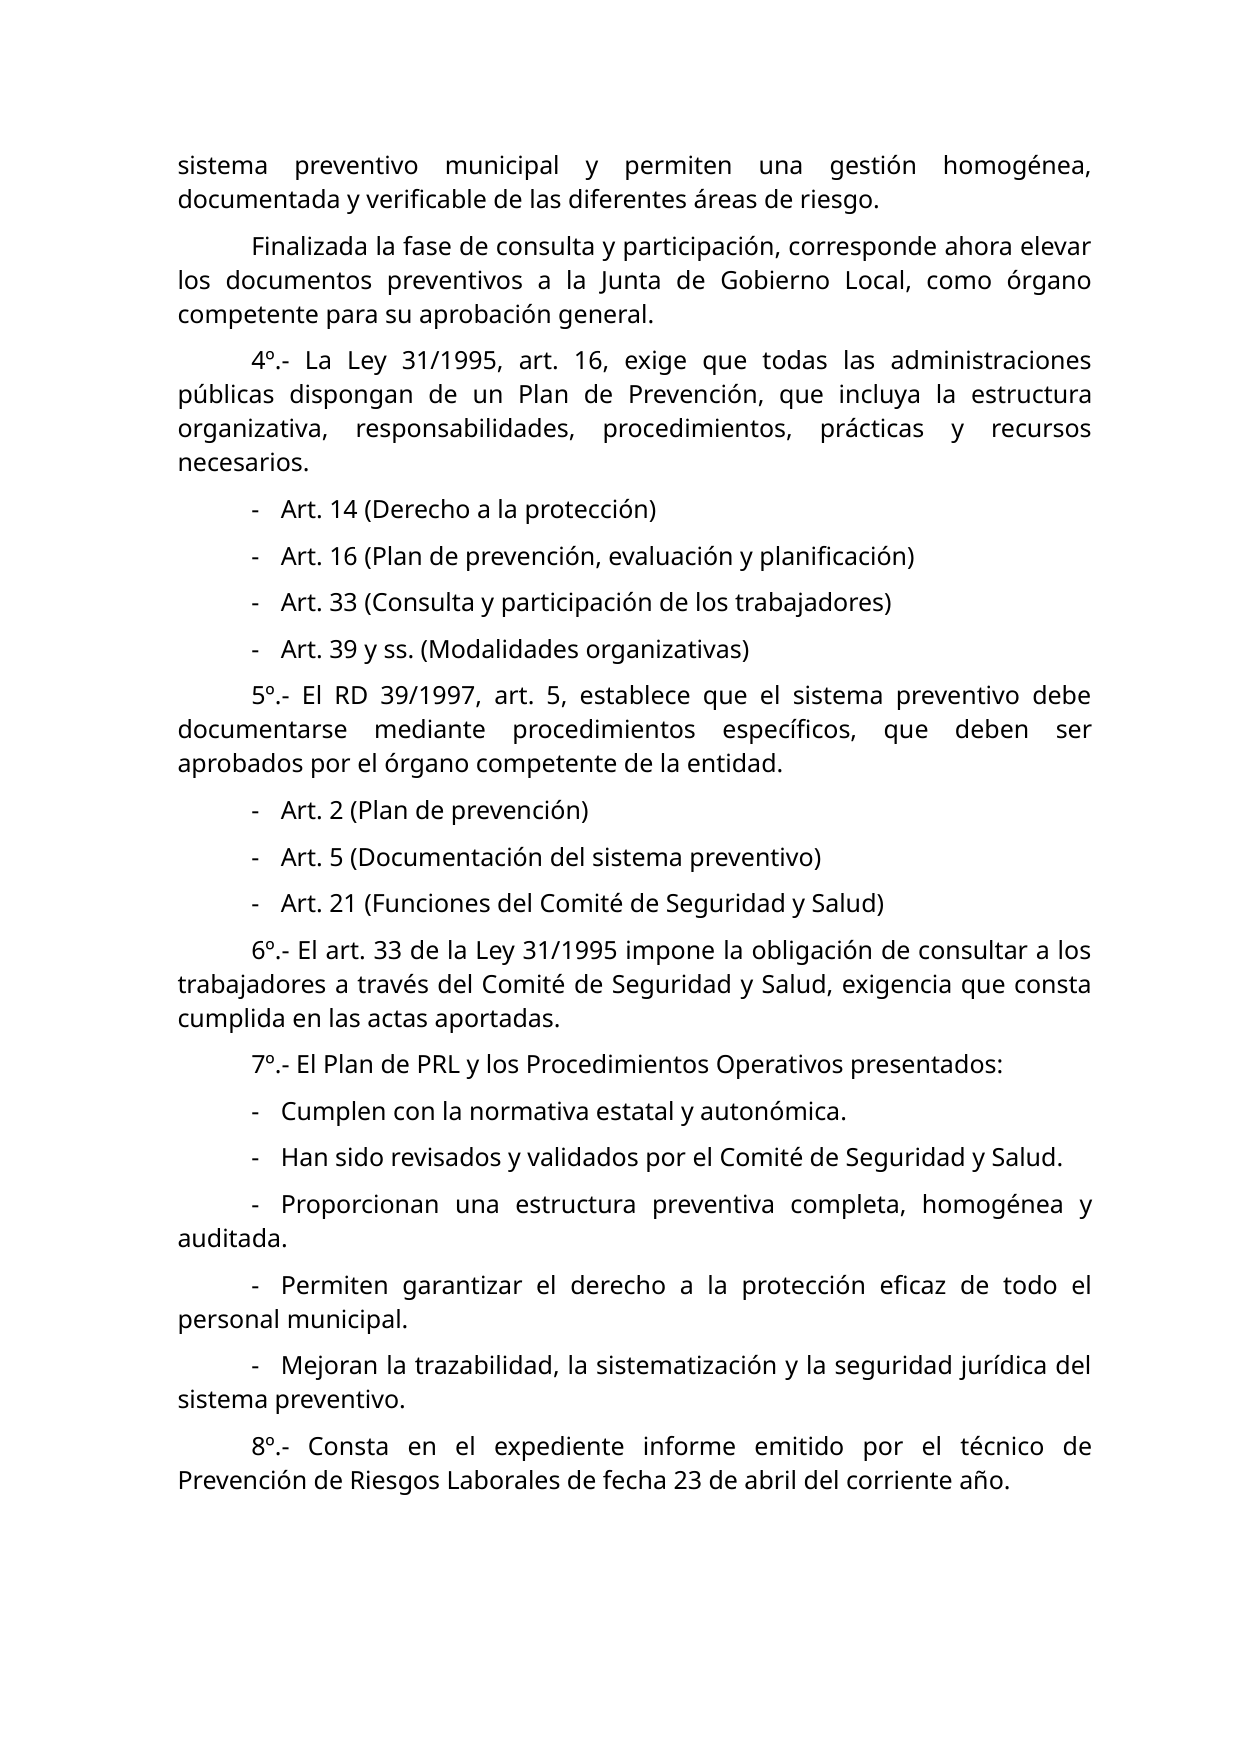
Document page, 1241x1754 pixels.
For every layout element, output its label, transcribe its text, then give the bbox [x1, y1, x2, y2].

list Art. 14 (Derecho a la protección) [177, 492, 1093, 526]
list Art. 16 (Plan de prevención, evaluación y planificación) [177, 538, 1093, 572]
list Art. 39 y ss. (Modalidades organizativas) [177, 631, 1093, 665]
list Permiten garantizar el derecho a la protección eficaz de todo el personal municipal. [177, 1267, 1093, 1335]
text 5º.- El RD 39/1997, art. 5, establece que el sistema preventivo debe documentarse mediante procedimientos específicos, que deben ser aprobados por el órgano competente de la entidad. [177, 678, 1093, 780]
list Art. 33 (Consulta y participación de los trabajadores) [177, 585, 1093, 619]
list Cumplen con la normativa estatal y autonómica. [177, 1093, 1093, 1128]
text 4º.- La Ley 31/1995, art. 16, exige que todas las administraciones públicas dispongan de un Plan de Prevención, que incluya la estructura organizativa, responsabilidades, procedimientos, prácticas y recursos necesarios. [177, 343, 1093, 479]
list Art. 5 (Documentación del sistema preventivo) [177, 839, 1093, 873]
list Proporcionan una estructura preventiva completa, homogénea y auditada. [177, 1187, 1093, 1255]
text sistema preventivo municipal y permiten una gestión homogénea, documentada y verificable de las diferentes áreas de riesgo. [177, 148, 1093, 216]
text 6º.- El art. 33 de la Ley 31/1995 impone la obligación de consultar a los trabajadores a través del Comité de Seguridad y Salud, exigencia que consta cumplida en las actas aportadas. [177, 932, 1093, 1034]
text Finalizada la fase de consulta y participación, corresponde ahora elevar los documentos preventivos a la Junta de Gobierno Local, como órgano competente para su aprobación general. [177, 228, 1093, 330]
text 8º.- Consta en el expediente informe emitido por el técnico de Prevención de Riesgos Laborales de fecha 23 de abril del corriente año. [177, 1428, 1093, 1497]
text 7º.- El Plan de PRL y los Procedimientos Operativos presentados: [177, 1047, 1093, 1081]
list Art. 2 (Plan de prevención) [177, 793, 1093, 827]
list Han sido revisados y validados por el Comité de Seguridad y Salud. [177, 1140, 1093, 1174]
list Mejoran la trazabilidad, la sistematización y la seguridad jurídica del sistema preventivo. [177, 1348, 1093, 1416]
list Art. 21 (Funciones del Comité de Seguridad y Salud) [177, 886, 1093, 920]
